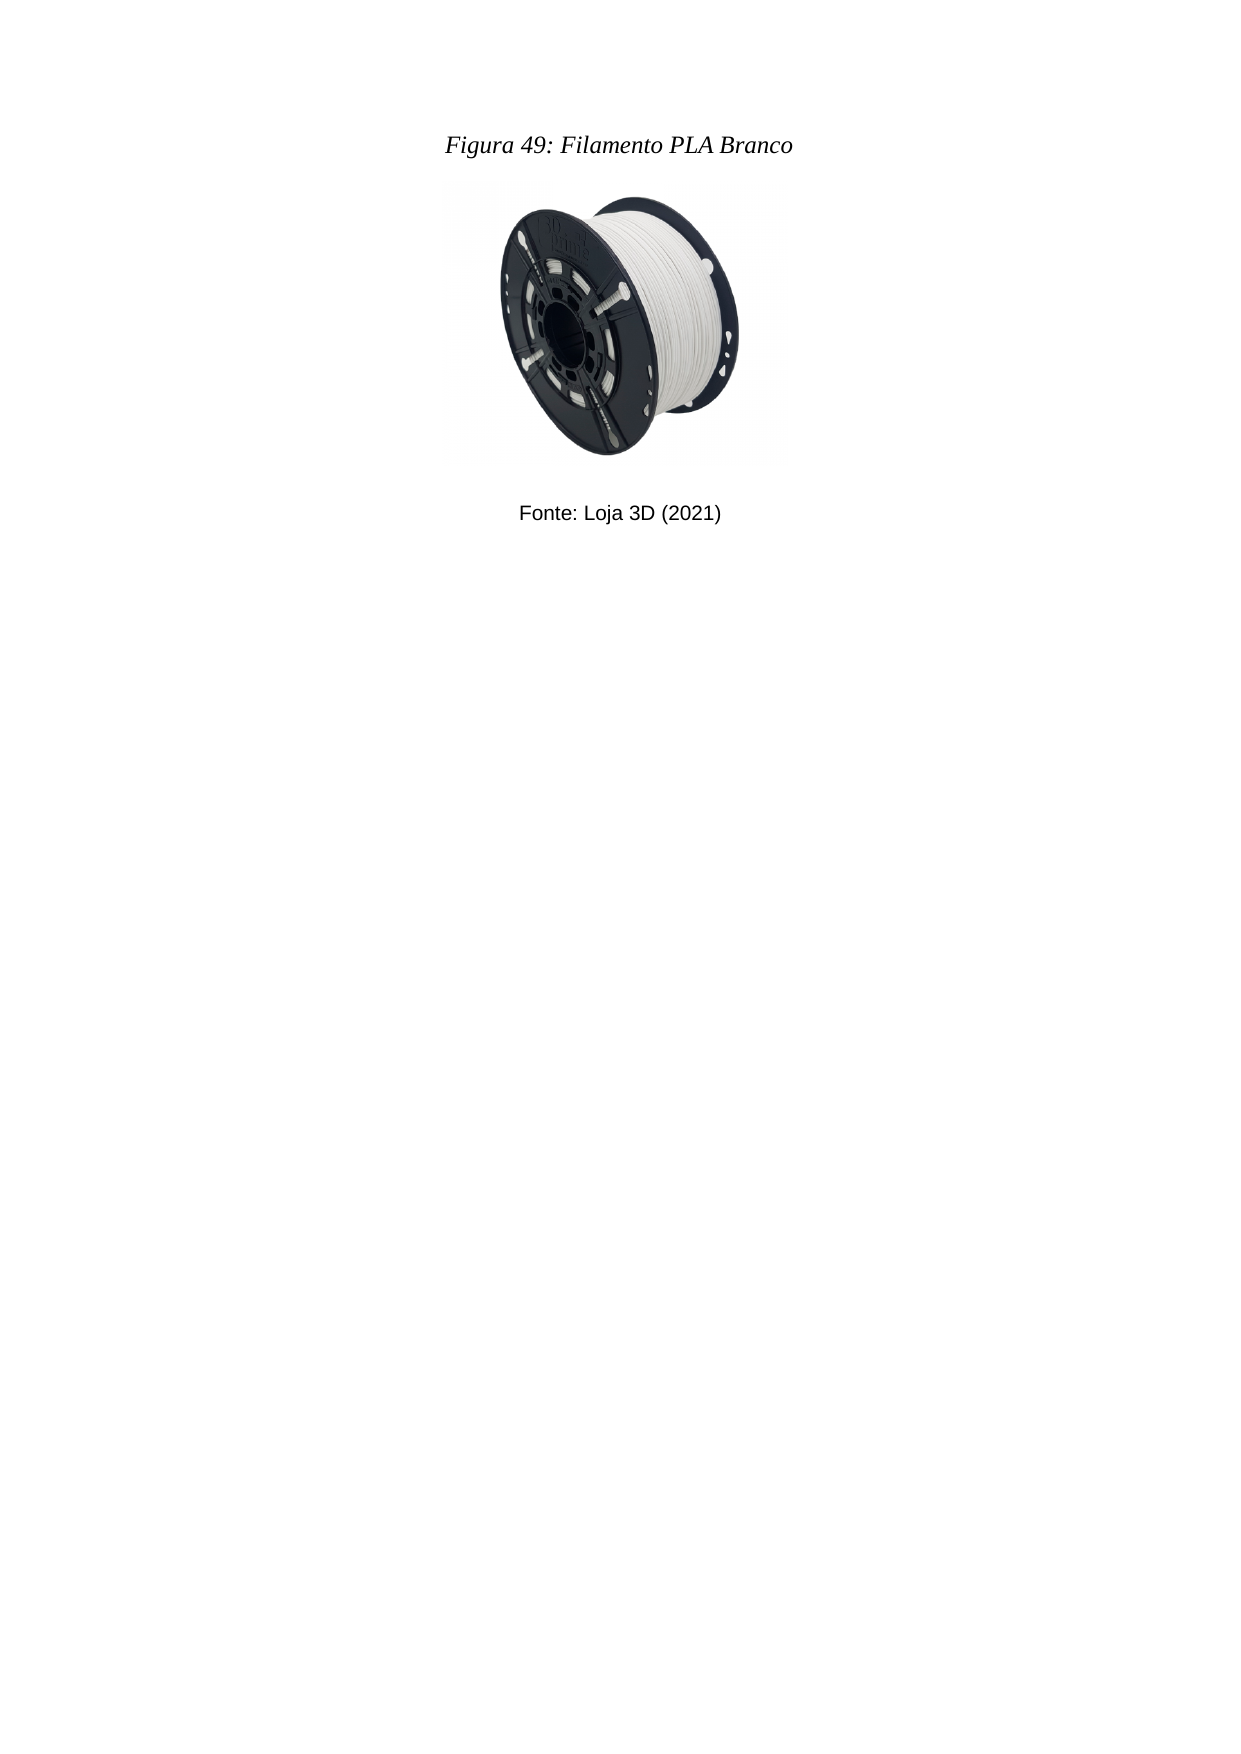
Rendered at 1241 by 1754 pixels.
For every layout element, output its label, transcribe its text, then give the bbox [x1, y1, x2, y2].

text Fonte: Loja 3D (2021) [118, 118, 1122, 525]
picture [442, 181, 788, 466]
text Figura 49: Filamento PLA Branco [407, 131, 833, 159]
